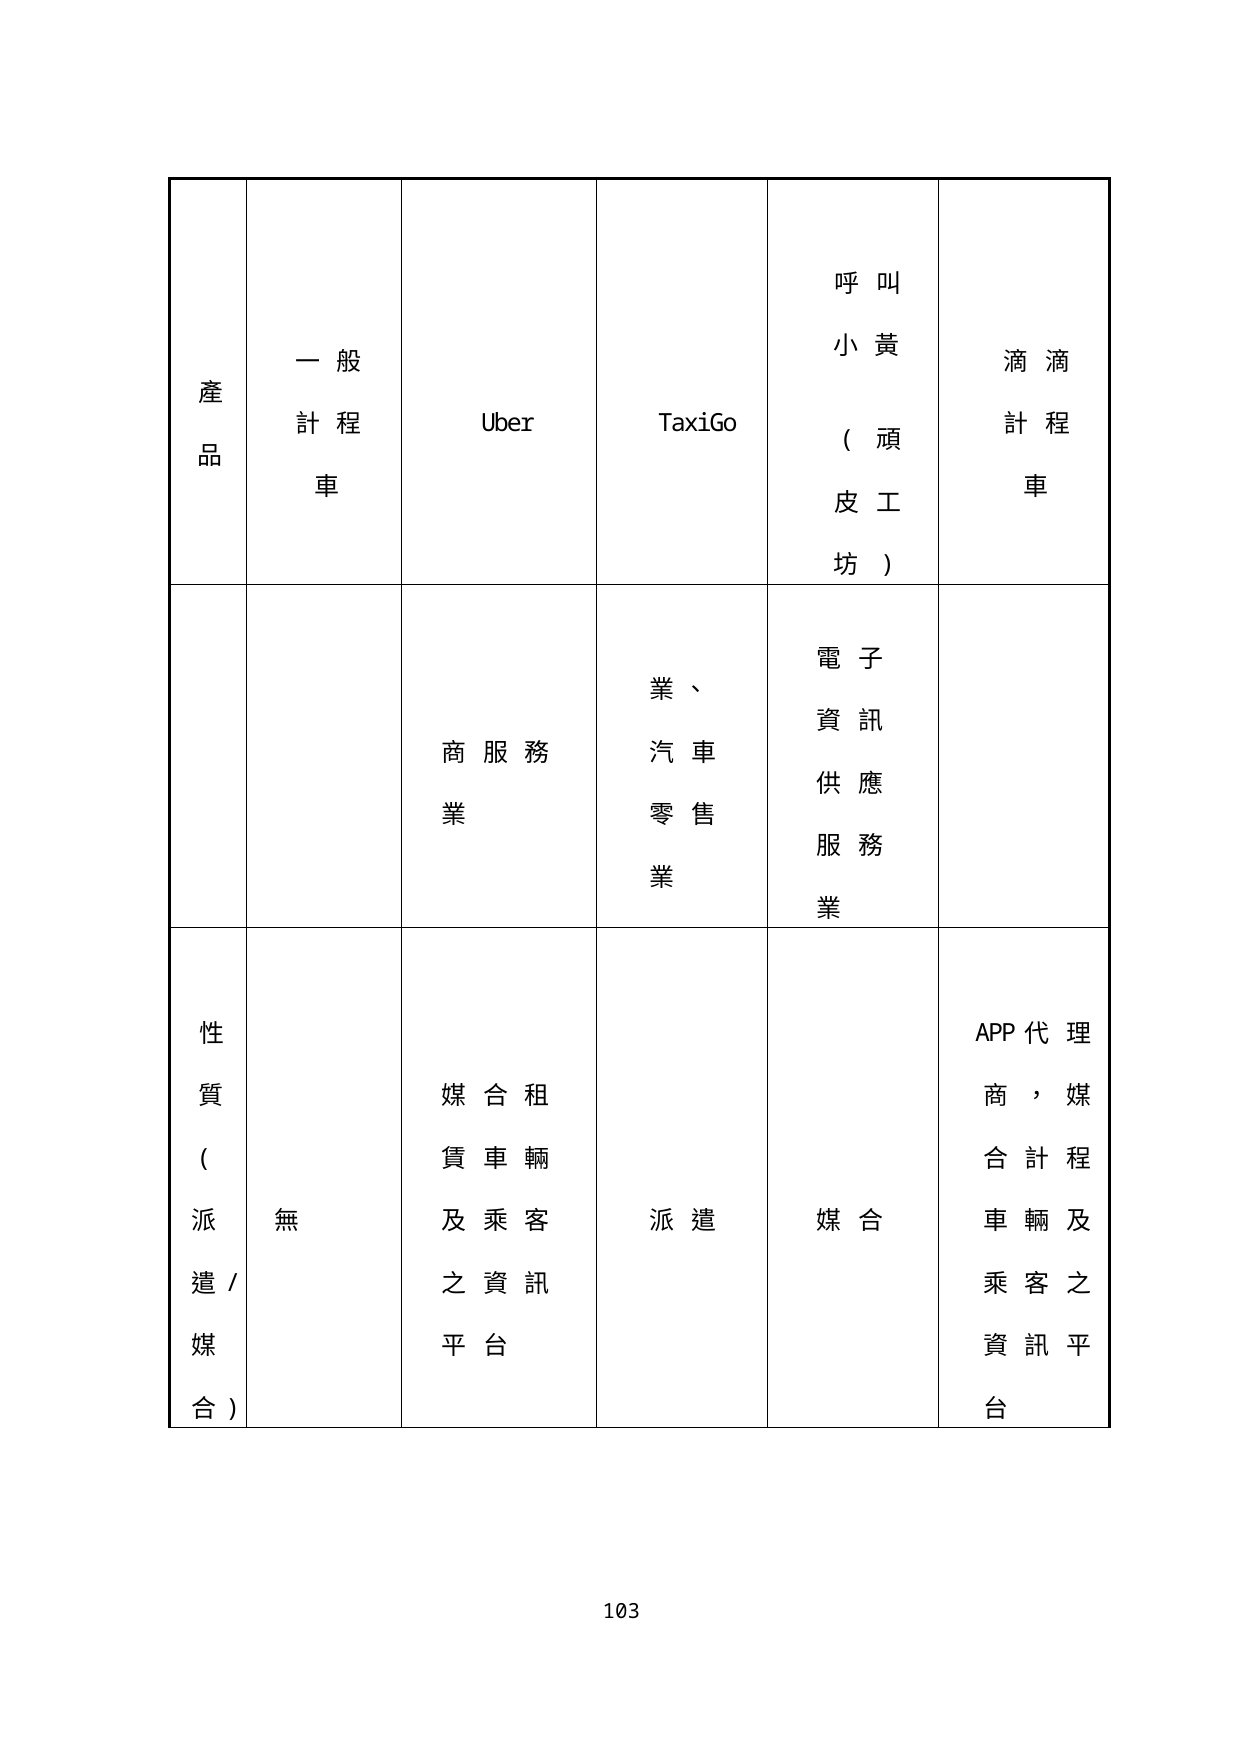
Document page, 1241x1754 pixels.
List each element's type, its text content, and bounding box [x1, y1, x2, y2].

table_cell [171, 585, 246, 927]
table_cell [939, 585, 1108, 927]
table_header 產品 [171, 180, 246, 583]
table_header TaxiGo [597, 180, 767, 583]
table_header 滴滴計程車 [939, 180, 1108, 583]
table_header 一般計程車 [247, 180, 401, 583]
table_cell [247, 585, 401, 927]
table_cell 媒合 [768, 928, 938, 1427]
table_cell 性質 (派遣/媒合) [171, 928, 246, 1427]
table_header Uber [402, 180, 596, 583]
table_cell 媒合租賃車輛及乘客之資訊平台 [402, 928, 596, 1427]
table_cell 無 [247, 928, 401, 1427]
table_cell APP代理商，媒合計程車輛及乘客之資訊平台 [939, 928, 1108, 1427]
table_cell 派遣 [597, 928, 767, 1427]
table_cell 商服務業 [402, 585, 596, 927]
table_cell 電子資訊供應服務業 [768, 585, 938, 927]
table_header 呼叫小黃 (頑皮工坊) [768, 180, 938, 583]
table_cell 業、汽車零售業 [597, 585, 767, 927]
